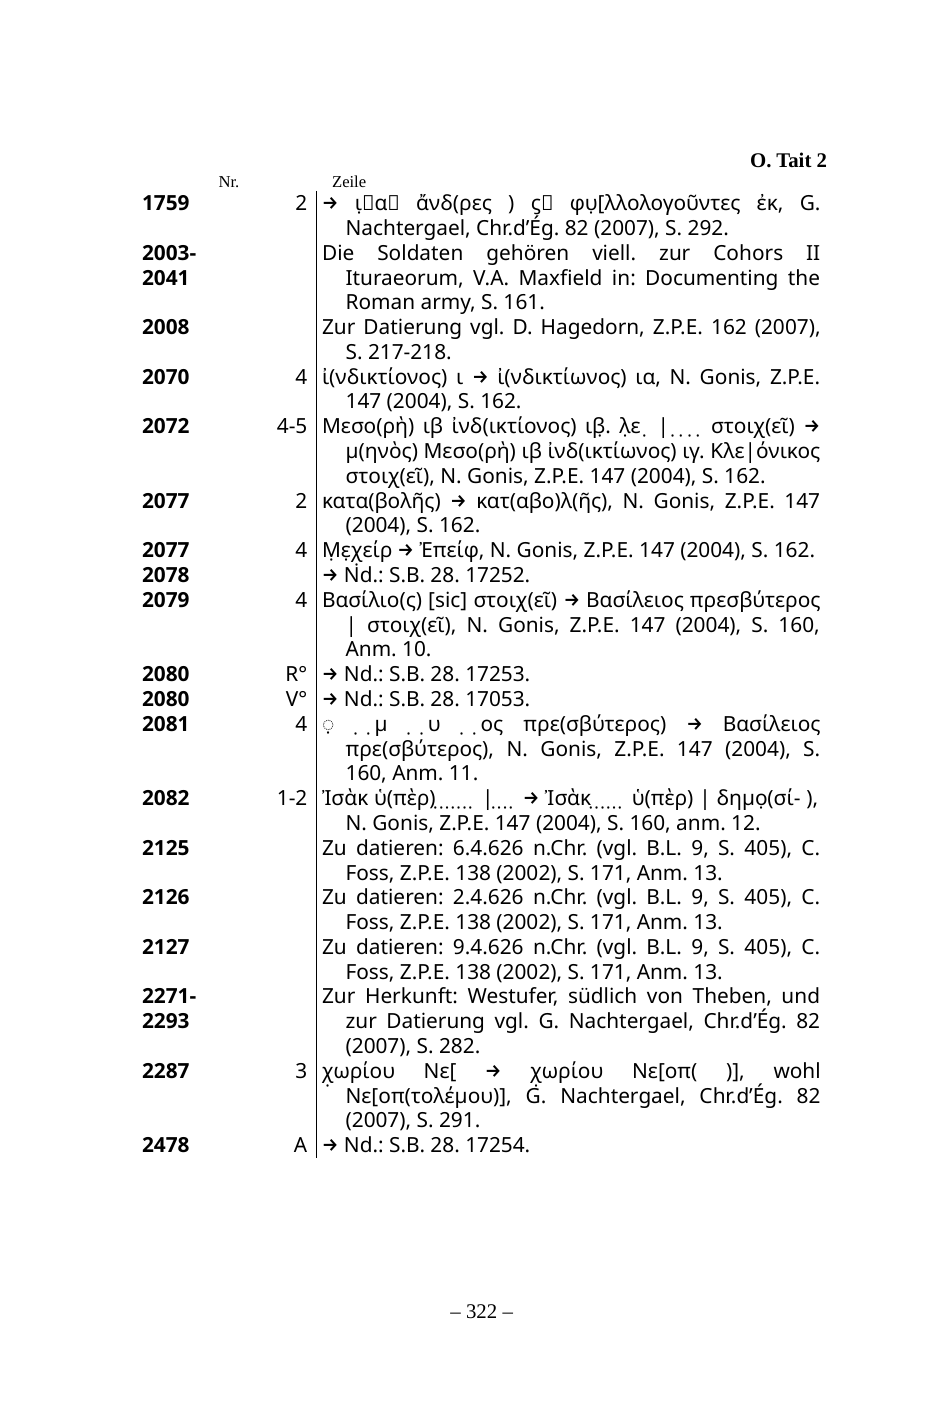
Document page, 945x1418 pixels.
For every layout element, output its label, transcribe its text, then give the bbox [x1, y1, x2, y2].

table_cell [224, 563, 316, 587]
table_cell 2126 [136, 885, 224, 934]
table_cell 2271-2293 [136, 984, 224, 1058]
table_cell ἰ(νδικτίονος) ι → ἰ(νδικτίωνος) ια, N. Gonis, Z.P.E. 147 (2004), S. 162. [317, 364, 827, 414]
table_cell 2478 [136, 1133, 224, 1158]
table_cell 1-2 [224, 786, 316, 835]
table_cell [224, 315, 316, 364]
table_cell ̣ ̣ ̣μ ̣ ̣υ ̣ ̣ος πρε(σβύτερος) → Βασίλειος πρε(σβύτερος), N. Gonis, Z.P.E. 147 (2004), S. 160, Anm. 11. [317, 711, 827, 786]
table_cell 2070 [136, 364, 224, 414]
table_cell 2 [224, 488, 316, 538]
table_cell χ̣ωρίου Νε[ → χ̣ωρίου Νε[οπ( )], wohl Νε[οπ(τολέμου)], G. Nachtergael, Chr.d’Ég. 82 (2007), S. 291. [317, 1059, 827, 1133]
table_cell 2077 [136, 488, 224, 538]
table_cell Zu datieren: 9.4.626 n.Chr. (vgl. B.L. 9, S. 405), C. Foss, Z.P.E. 138 (2002), S. 171, Anm. 13. [317, 935, 827, 984]
table_cell Zu datieren: 2.4.626 n.Chr. (vgl. B.L. 9, S. 405), C. Foss, Z.P.E. 138 (2002), S. 171, Anm. 13. [317, 885, 827, 934]
table_cell Ἰσὰκ ὑ(πὲρ) ̣ ̣ ̣ ̣ ̣ ̣ ̣ | ̣ ̣ ̣ ̣ → Ἰσὰκ ̣ ̣ ̣ ̣ ̣ ̣ ὑ(πὲρ) | δημο̣(σί- ), N. Gonis, Z.P.E. 147 (2004), S. 160, anm. 12. [317, 786, 827, 835]
table_cell 1759 [136, 191, 224, 240]
table_cell 2077 [136, 538, 224, 563]
table_cell 4-5 [224, 414, 316, 488]
table_cell 3 [224, 1059, 316, 1133]
table_cell 2008 [136, 315, 224, 364]
table_cell Zu datieren: 6.4.626 n.Chr. (vgl. B.L. 9, S. 405), C. Foss, Z.P.E. 138 (2002), S. 171, Anm. 13. [317, 835, 827, 885]
table_cell [224, 984, 316, 1058]
table_cell → Nd.: S.B. 28. 17252. [317, 563, 827, 587]
table_cell 2082 [136, 786, 224, 835]
table_cell 2287 [136, 1059, 224, 1133]
table_cell 2003-2041 [136, 240, 224, 315]
table_cell [224, 835, 316, 885]
table_cell [224, 240, 316, 315]
table_cell Die Soldaten gehören viell. zur Cohors II Ituraeorum, V.A. Maxfield in: Documenting the Roman army, S. 161. [317, 240, 827, 315]
table_cell 2127 [136, 935, 224, 984]
table_cell 2072 [136, 414, 224, 488]
table_cell [224, 885, 316, 934]
table_cell Zur Datierung vgl. D. Hagedorn, Z.P.E. 162 (2007), S. 217-218. [317, 315, 827, 364]
table_cell A [224, 1133, 316, 1158]
table_cell Μ̣ε̣χ̣είρ → Ἐπείφ, N. Gonis, Z.P.E. 147 (2004), S. 162. [317, 538, 827, 563]
table_cell → ι̣α ἄνδ(ρες ) ϛ φυ̣[λλολογοῦντες ἐκ, G. Nachtergael, Chr.d’Ég. 82 (2007), S. 292. [317, 191, 827, 240]
table_cell → Nd.: S.B. 28. 17254. [317, 1133, 827, 1158]
table_cell 4 [224, 588, 316, 662]
table_cell 2125 [136, 835, 224, 885]
table_cell → Nd.: S.B. 28. 17253. [317, 662, 827, 687]
table_cell [224, 935, 316, 984]
table_cell 4 [224, 711, 316, 786]
table_cell 2080 [136, 662, 224, 687]
table_cell 2 [224, 191, 316, 240]
table_cell V° [224, 687, 316, 711]
table_cell κατα(βολῆς) → κατ(αβο)λ(ῆς), N. Gonis, Z.P.E. 147 (2004), S. 162. [317, 488, 827, 538]
table_cell 2078 [136, 563, 224, 587]
table_cell 4 [224, 538, 316, 563]
table_cell 4 [224, 364, 316, 414]
table_cell → Nd.: S.B. 28. 17053. [317, 687, 827, 711]
table_cell 2080 [136, 687, 224, 711]
table_cell 2081 [136, 711, 224, 786]
table_cell 2079 [136, 588, 224, 662]
table_cell Βασίλιο(ς) [sic] στοιχ(εῖ) → Βασίλειος πρεσβύτερος | στοιχ(εῖ), N. Gonis, Z.P.E. 147 (2004), S. 160, Anm. 10. [317, 588, 827, 662]
table_cell R° [224, 662, 316, 687]
table_cell Zur Herkunft: Westufer, südlich von Theben, und zur Datierung vgl. G. Nachtergael, Chr.d’Ég. 82 (2007), S. 282. [317, 984, 827, 1058]
table_cell Μεσο(ρὴ) ιβ ἰνδ(ικτίονος) ιβ̣. λ̣ε ̣ | ̣ ̣ ̣ ̣ στοιχ(εῖ) → μ(ηνὸς) Μεσο(ρὴ) ιβ ἰνδ(ικτίωνος) ιγ. Κλε|όνικος στοιχ(εῖ), N. Gonis, Z.P.E. 147 (2004), S. 162. [317, 414, 827, 488]
